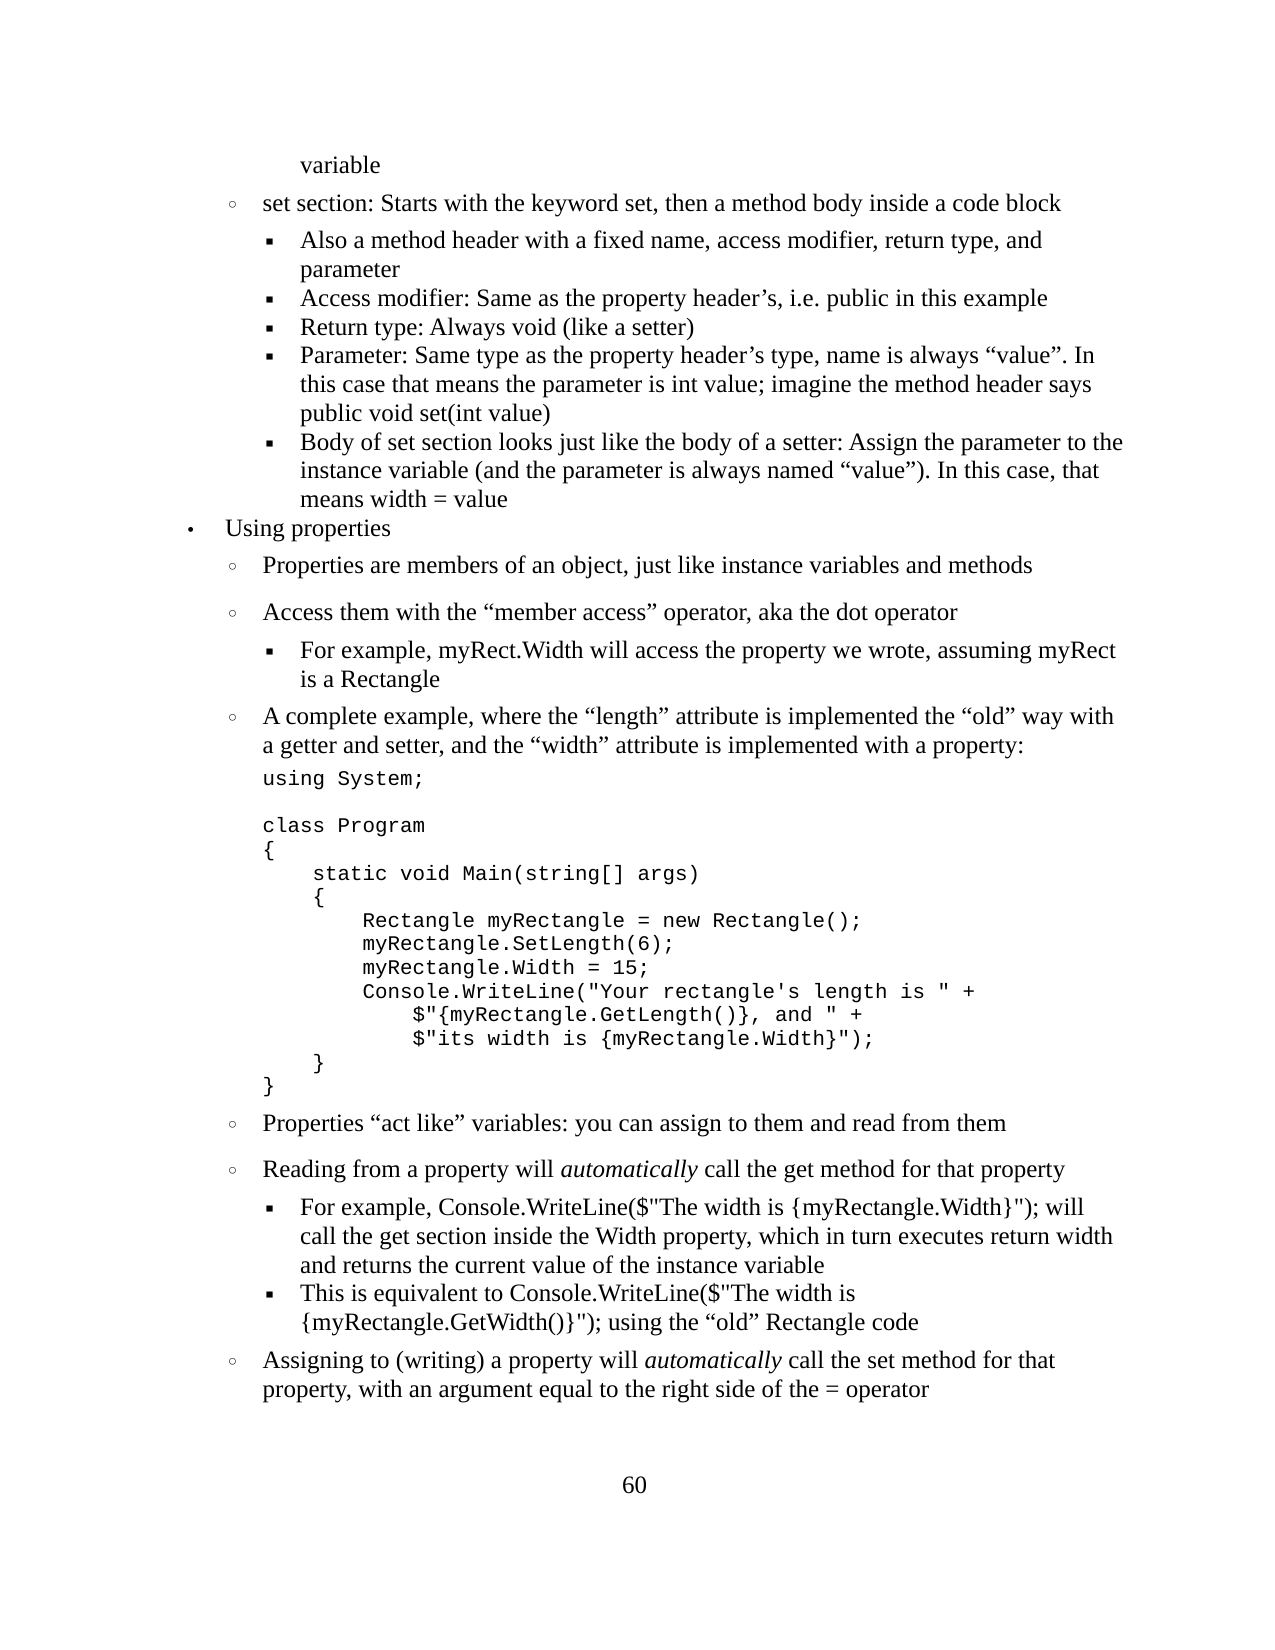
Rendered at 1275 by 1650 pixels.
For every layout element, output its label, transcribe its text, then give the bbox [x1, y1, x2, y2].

list Rectangle myRectangle = new Rectangle(); [225, 910, 1125, 933]
list static void Main(string[] args) [225, 862, 1125, 886]
list This is equivalent to Console.WriteLine($"The width is {myRectangle.GetWidth()}"); using the “old” Rectangle code [262, 1278, 1125, 1336]
list A complete example, where the “length” attribute is implemented the “old” way with a getter and setter, and the “width” attribute is implemented with a property: [225, 701, 1125, 759]
list { [225, 839, 1125, 862]
list Access modifier: Same as the property header’s, i.e. public in this example [262, 283, 1125, 312]
list Access them with the “member access” operator, aka the dot operator [225, 597, 1125, 626]
list For example, Console.WriteLine($"The width is {myRectangle.Width}"); will call the get section inside the Width property, which in turn executes return width and returns the current value of the instance variable [262, 1192, 1125, 1278]
list $"its width is {myRectangle.Width}"); [225, 1028, 1125, 1052]
list Console.WriteLine("Your rectangle's length is " + [225, 981, 1125, 1004]
list myRectangle.SetLength(6); [225, 933, 1125, 957]
list Reading from a property will automatically call the get method for that property [225, 1154, 1125, 1183]
list { [225, 886, 1125, 910]
list Return type: Always void (like a setter) [262, 312, 1125, 340]
list myRectangle.Width = 15; [225, 957, 1125, 981]
list } [225, 1075, 1125, 1099]
list Also a method header with a fixed name, access modifier, return type, and parameter [262, 225, 1125, 283]
list For example, myRect.Width will access the property we wrote, assuming myRect is a Rectangle [262, 635, 1125, 692]
list set section: Starts with the keyword set, then a method body inside a code block [225, 188, 1125, 216]
list variable [262, 150, 1125, 179]
list class Program [225, 815, 1125, 839]
list Assigning to (writing) a property will automatically call the set method for that property, with an argument equal to the right side of the = operator [225, 1345, 1125, 1402]
list Body of set section looks just like the body of a setter: Assign the parameter to the instance variable (and the parameter is always named “value”). In this case, that means width = value [262, 427, 1125, 513]
list $"{myRectangle.GetLength()}, and " + [225, 1004, 1125, 1028]
list } [225, 1052, 1125, 1075]
list using System; [225, 768, 1125, 792]
list Using properties [187, 513, 1125, 542]
list Properties are members of an object, just like instance variables and methods [225, 551, 1125, 579]
list Parameter: Same type as the property header’s type, name is always “value”. In this case that means the parameter is int value; imagine the method header says public void set(int value) [262, 340, 1125, 427]
list Properties “act like” variables: you can assign to them and read from them [225, 1108, 1125, 1137]
